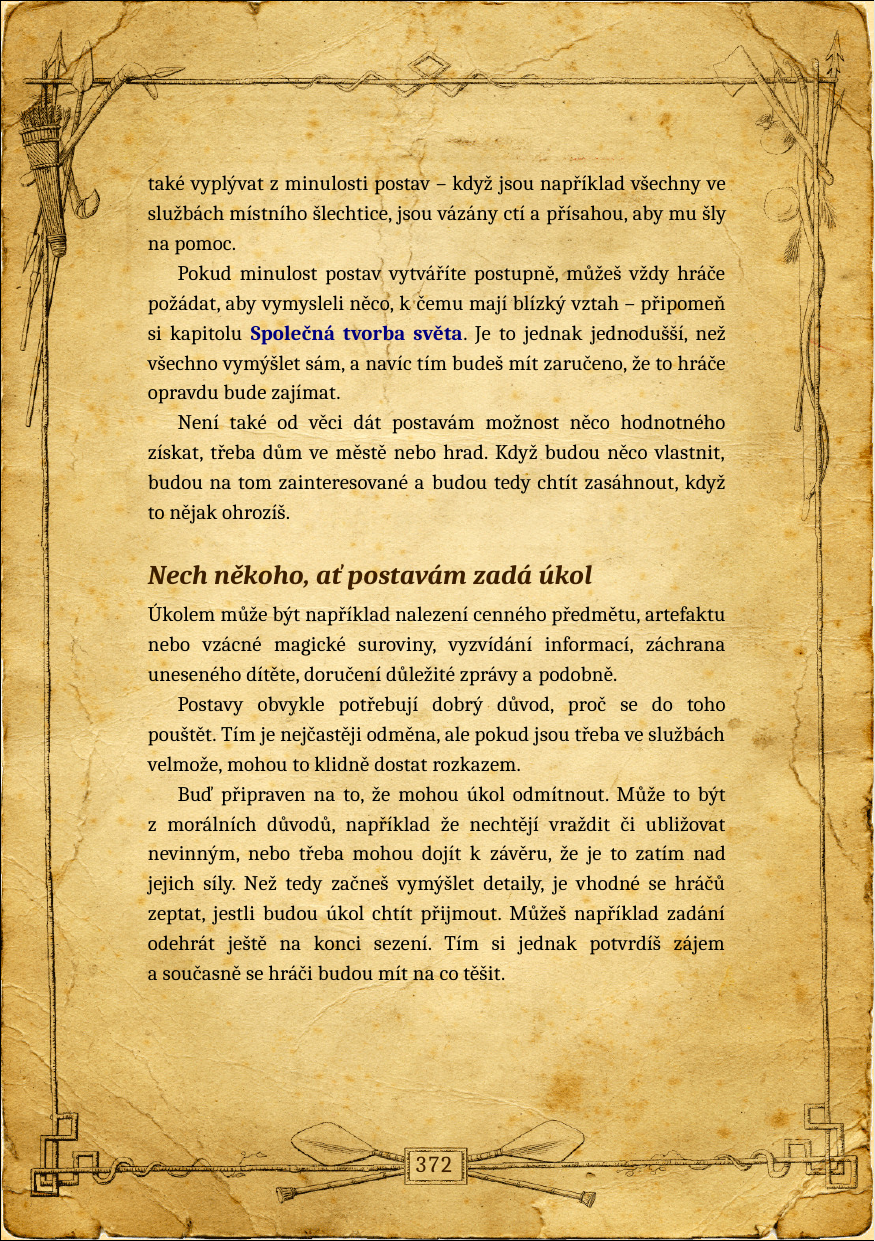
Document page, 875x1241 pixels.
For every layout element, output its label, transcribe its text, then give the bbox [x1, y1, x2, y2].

text Úkolem může být například nalezení cenného předmětu, artefaktu nebo vzácné magické suroviny, vyzvídání informací, záchrana uneseného dítěte, doručení důležité zprávy a⁠ podobně. Postavy obvykle potřebují dobrý důvod, proč se do toho pouštět. Tím je nejčastěji odměna, ale pokud jsou třeba ve službách velmože, mohou to klidně dostat rozkazem. Buď připraven na to, že mohou úkol odmítnout. Může to být z⁠ morálních důvodů, například že nechtějí vraždit či ubližovat nevinným, nebo třeba mohou dojít k⁠ závěru, že je to zatím nad jejich síly. Než tedy začneš vymýšlet detaily, je vhodné se hráčů zeptat, jestli budou úkol chtít přijmout. Můžeš například zadání odehrát ještě na konci sezení. Tím si jednak potvrdíš zájem a⁠ současně se hráči budou mít na co těšit. [148, 603, 726, 986]
picture [1, 1, 874, 1240]
text také vyplývat z⁠ minulosti postav – když jsou například všechny ve službách místního šlechtice, jsou vázány ctí a⁠ přísahou, aby mu šly na pomoc. Pokud minulost postav vytváříte postupně, můžeš vždy hráče požádat, aby vymysleli něco, k⁠ čemu mají blízký vztah – připomeň si kapitolu Společná tvorba světa. Je to jednak jednodušší, než všechno vymýšlet sám, a⁠ navíc tím budeš mít zaručeno, že to hráče opravdu bude zajímat. Není také od věci dát postavám možnost něco hodnotného získat, třeba dům ve městě nebo hrad. Když budou něco vlastnit, budou na tom zainteresované a⁠ budou tedy chtít zasáhnout, když to nějak ohrozíš. [148, 172, 726, 524]
subtitle Nech někoho, ať postavám zadá úkol [148, 560, 726, 591]
